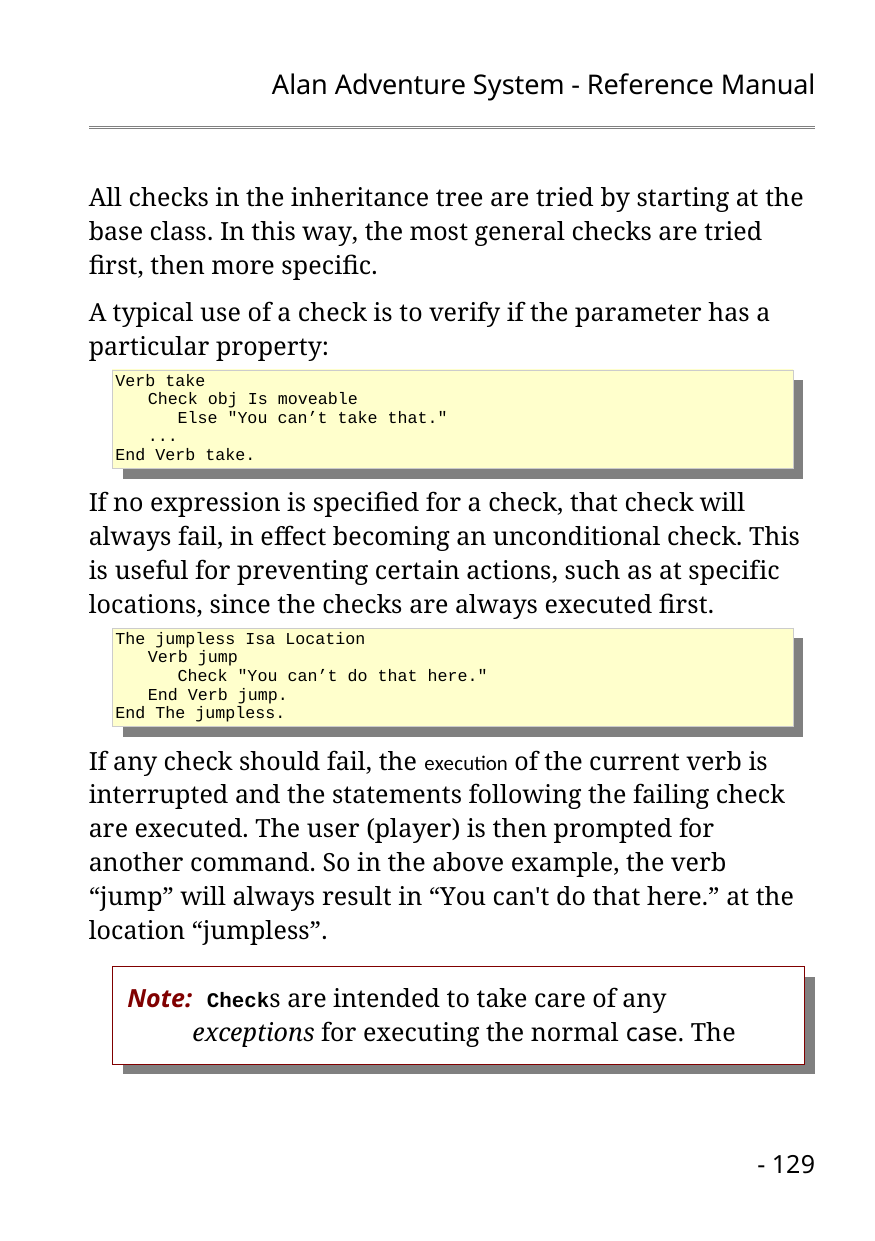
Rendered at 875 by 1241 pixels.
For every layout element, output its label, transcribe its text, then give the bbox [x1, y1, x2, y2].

list Checks are intended to take care of any exceptions for executing the normal case. The [113, 967, 804, 1064]
text If any check should fail, the execution of the current verb is interrupted and the statements following the failing check are executed. The user (player) is then prompted for another command. So in the above example, the verb “jump” will always result in “You can't do that here.” at the location “jumpless”. [88, 743, 815, 947]
text All checks in the inheritance tree are tried by starting at the base class. In this way, the most general checks are tried first, then more specific. [88, 180, 815, 282]
text A typical use of a check is to verify if the parameter has a particular property: [88, 295, 815, 363]
text If no expression is specified for a check, that check will always fail, in effect becoming an unconditional check. This is useful for preventing certain actions, such as at specif­ic locations, since the checks are always executed first. [88, 485, 815, 621]
text The jumpless Isa Location Verb jump Check "You can’t do that here." End Verb jump. End The jumpless. [113, 629, 793, 726]
text Verb take Check obj Is moveable Else "You can’t take that." ... End Verb take. [113, 371, 793, 468]
